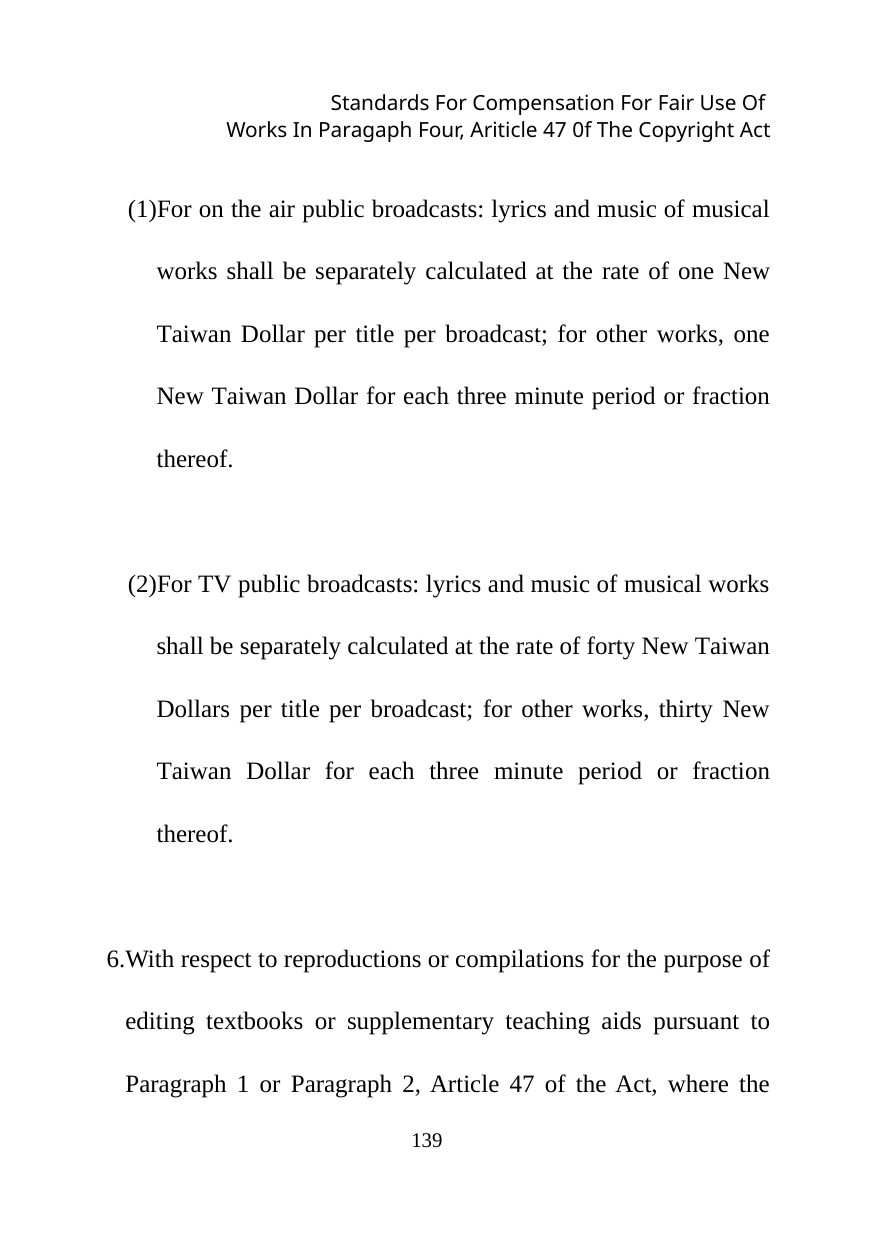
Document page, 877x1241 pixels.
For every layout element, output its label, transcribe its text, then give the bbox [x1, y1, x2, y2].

text (2)For TV public broadcasts: lyrics and music of musical works shall be separately calculated at the rate of forty New Taiwan Dollars per title per broadcast; for other works, thirty New Taiwan Dollar for each three minute period or fraction thereof. [128, 541, 771, 854]
text 6.With respect to reproductions or compilations for the purpose of editing textbooks or supplementary teaching aids pursuant to Paragraph 1 or Paragraph 2, Article 47 of the Act, where the [106, 916, 771, 1104]
text (1)For on the air public broadcasts: lyrics and music of musical works shall be separately calculated at the rate of one New Taiwan Dollar per title per broadcast; for other works, one New Taiwan Dollar for each three minute period or fraction thereof. [128, 166, 771, 479]
